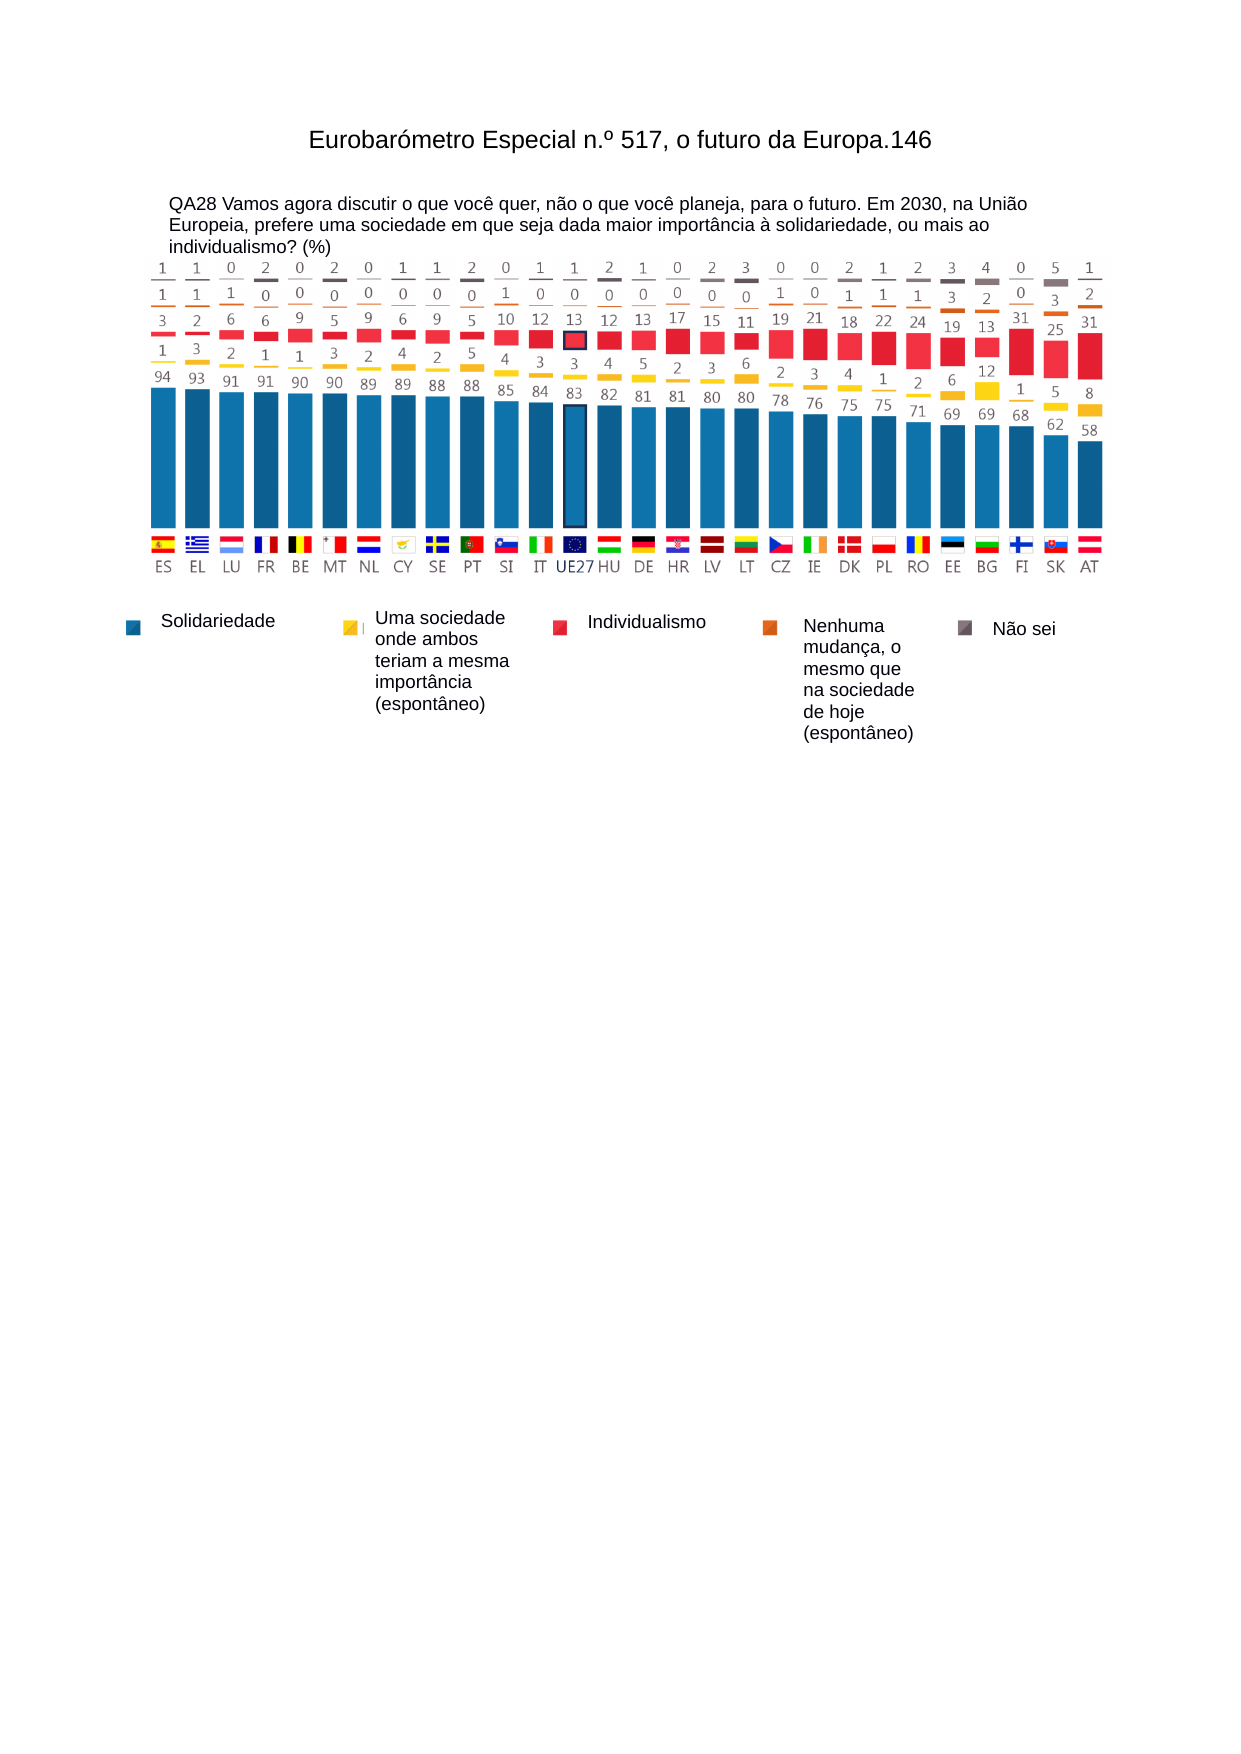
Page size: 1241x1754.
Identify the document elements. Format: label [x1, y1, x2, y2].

picture [118, 609, 975, 642]
picture [142, 254, 1111, 574]
